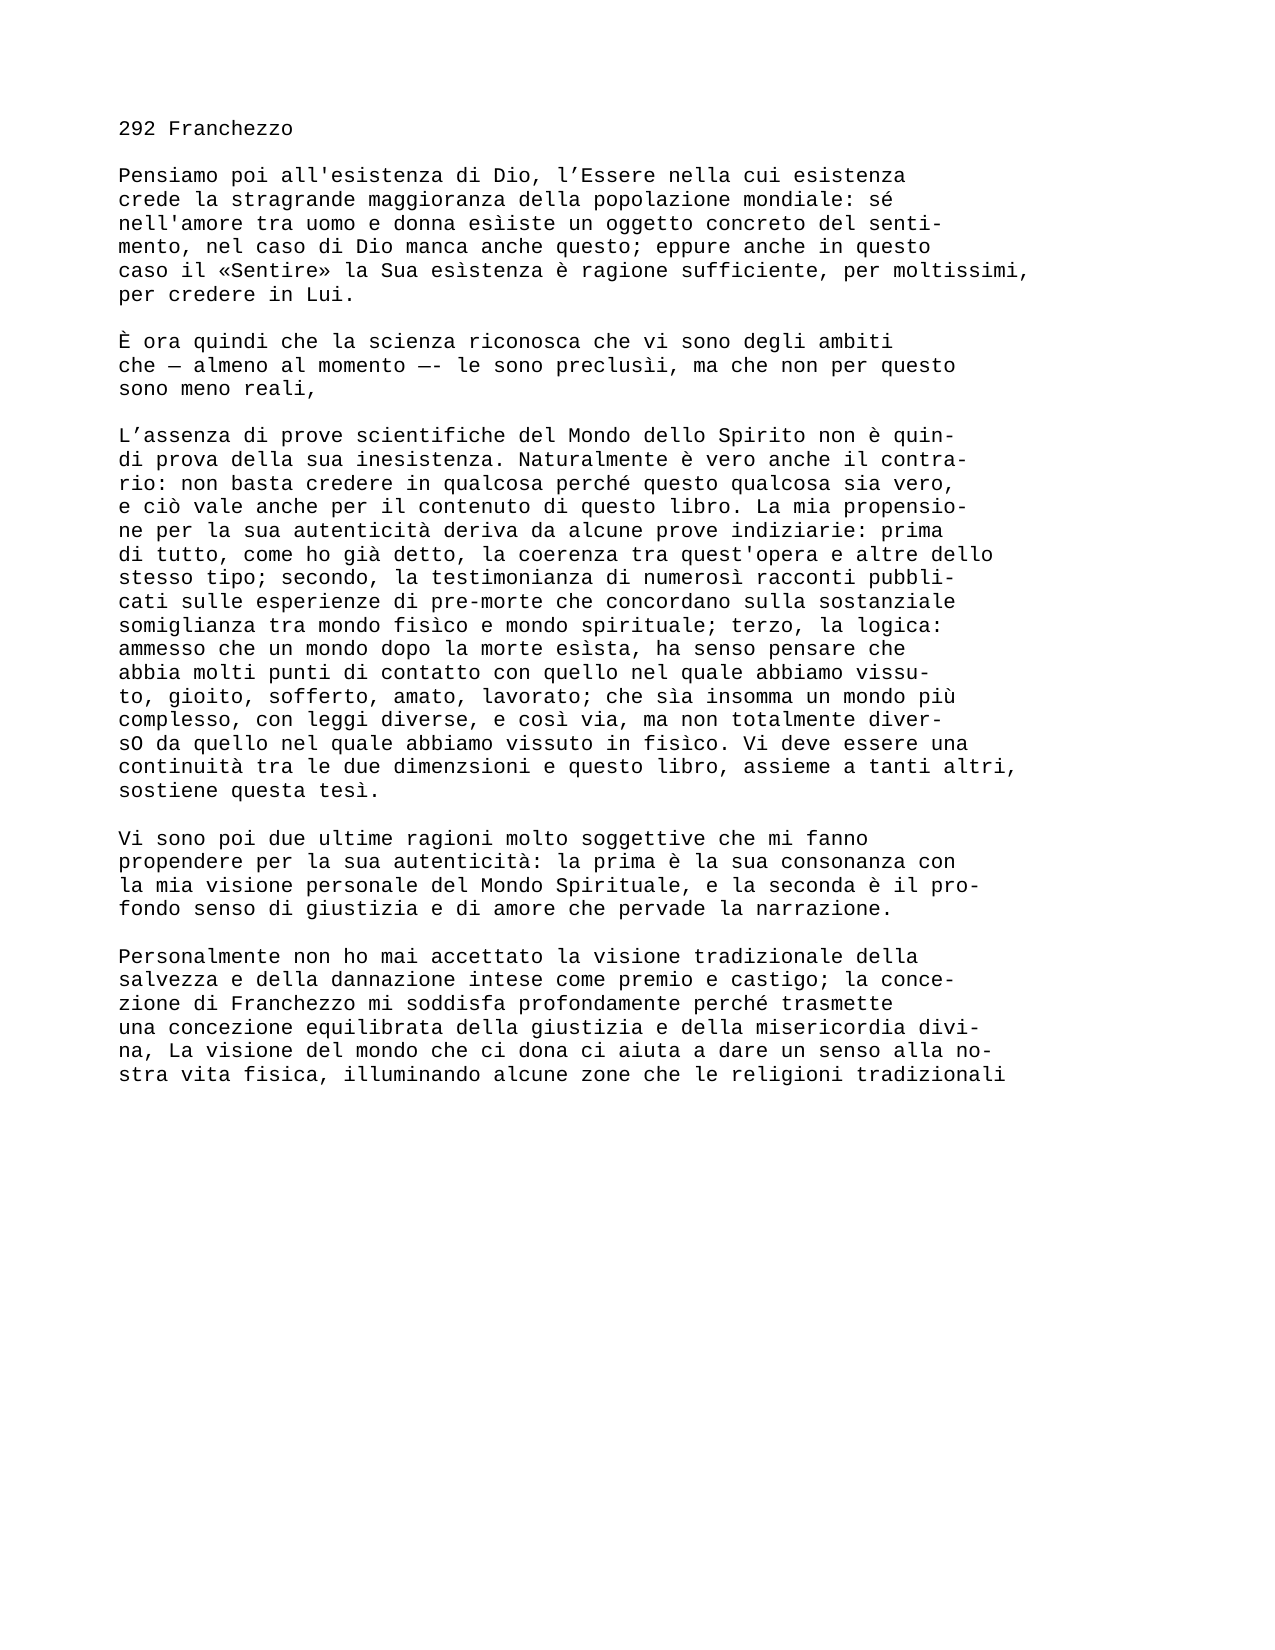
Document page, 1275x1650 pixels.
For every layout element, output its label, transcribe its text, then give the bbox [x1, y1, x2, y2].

text di prova della sua inesistenza. Naturalmente è vero anche il contra- [118, 449, 1157, 473]
text che — almeno al momento —- le sono preclusìi, ma che non per questo [118, 354, 1157, 378]
text ammesso che un mondo dopo la morte esìsta, ha senso pensare che [118, 638, 1157, 662]
text abbia molti punti di contatto con quello nel quale abbiamo vissu- [118, 662, 1157, 686]
text Vi sono poi due ultime ragioni molto soggettive che mi fanno [118, 827, 1157, 851]
text Personalmente non ho mai accettato la visione tradizionale della [118, 946, 1157, 969]
text È ora quindi che la scienza riconosca che vi sono degli ambiti [118, 331, 1157, 354]
text Pensiamo poi all'esistenza di Dio, l’Essere nella cui esistenza [118, 165, 1157, 189]
text zione di Franchezzo mi soddisfa profondamente perché trasmette [118, 993, 1157, 1017]
text complesso, con leggi diverse, e così via, ma non totalmente diver- [118, 709, 1157, 733]
text sostiene questa tesì. [118, 780, 1157, 804]
text continuità tra le due dimenzsioni e questo libro, assieme a tanti altri, [118, 757, 1157, 780]
text sono meno reali, [118, 378, 1157, 402]
text stesso tipo; secondo, la testimonianza di numerosì racconti pubbli- [118, 567, 1157, 591]
text di tutto, come ho già detto, la coerenza tra quest'opera e altre dello [118, 544, 1157, 567]
text stra vita fisica, illuminando alcune zone che le religioni tradizionali [118, 1064, 1157, 1088]
text fondo senso di giustizia e di amore che pervade la narrazione. [118, 898, 1157, 922]
text to, gioito, sofferto, amato, lavorato; che sìa insomma un mondo più [118, 686, 1157, 709]
text propendere per la sua autenticità: la prima è la sua consonanza con [118, 851, 1157, 875]
text L’assenza di prove scientifiche del Mondo dello Spirito non è quin- [118, 426, 1157, 449]
text la mia visione personale del Mondo Spirituale, e la seconda è il pro- [118, 875, 1157, 898]
text e ciò vale anche per il contenuto di questo libro. La mia propensio- [118, 496, 1157, 520]
text somiglianza tra mondo fisìco e mondo spirituale; terzo, la logica: [118, 615, 1157, 638]
text mento, nel caso di Dio manca anche questo; eppure anche in questo [118, 236, 1157, 260]
text na, La visione del mondo che ci dona ci aiuta a dare un senso alla no- [118, 1040, 1157, 1064]
text nell'amore tra uomo e donna esìiste un oggetto concreto del senti- [118, 213, 1157, 236]
text caso il «Sentire» la Sua esìstenza è ragione sufficiente, per moltissimi, [118, 260, 1157, 284]
text 292 Franchezzo [118, 118, 1157, 142]
text rio: non basta credere in qualcosa perché questo qualcosa sia vero, [118, 473, 1157, 496]
text per credere in Lui. [118, 284, 1157, 307]
text sO da quello nel quale abbiamo vissuto in fisìco. Vi deve essere una [118, 733, 1157, 757]
text crede la stragrande maggioranza della popolazione mondiale: sé [118, 189, 1157, 213]
text una concezione equilibrata della giustizia e della misericordia divi- [118, 1017, 1157, 1040]
text cati sulle esperienze di pre-morte che concordano sulla sostanziale [118, 591, 1157, 615]
text ne per la sua autenticità deriva da alcune prove indiziarie: prima [118, 520, 1157, 544]
text salvezza e della dannazione intese come premio e castigo; la conce- [118, 969, 1157, 993]
